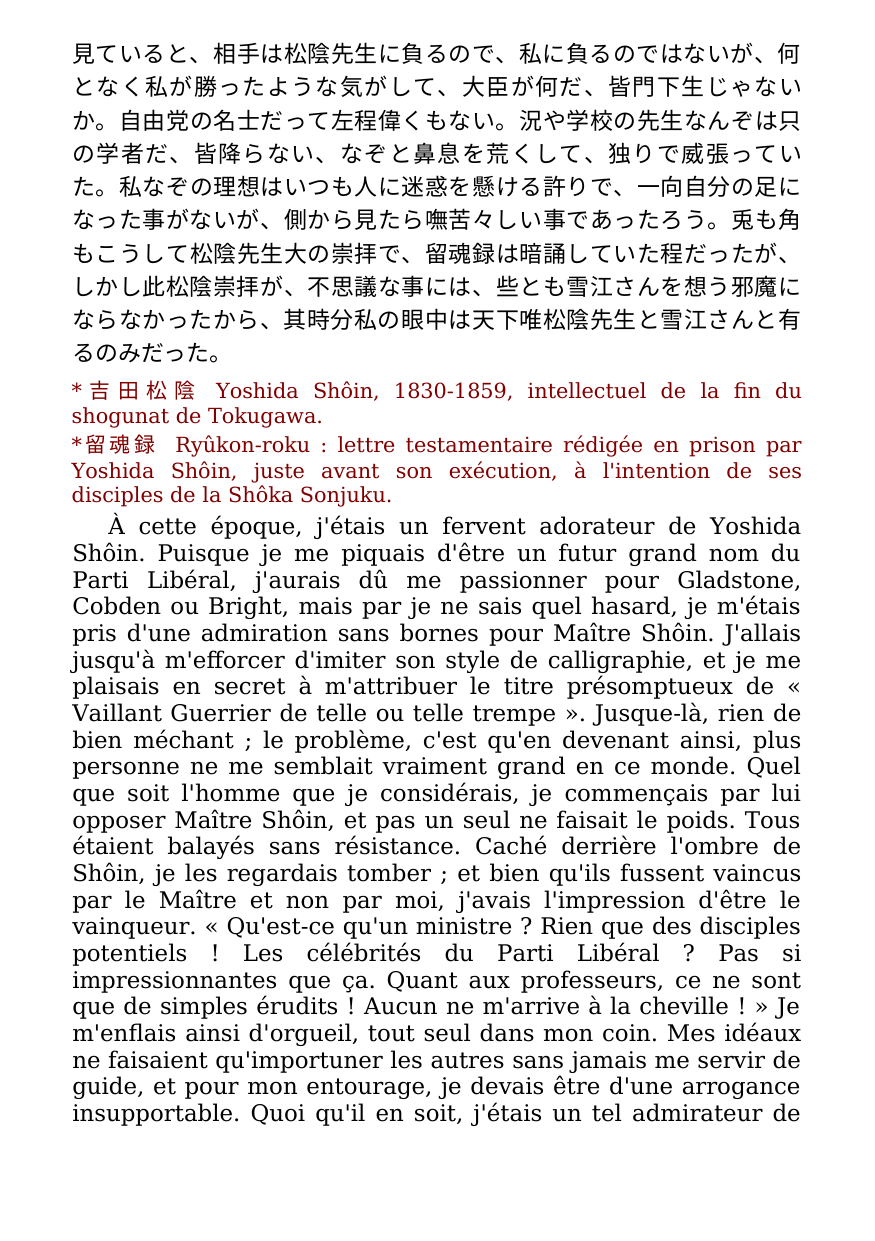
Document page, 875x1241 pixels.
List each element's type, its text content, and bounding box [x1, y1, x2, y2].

text *吉田松陰 Yoshida Shôin, 1830-1859, intellectuel de la fin du shogunat de Tokugawa. [71, 374, 803, 429]
text À cette époque, j'étais un fervent adorateur de Yoshida Shôin. Puisque je me piquais d'être un futur grand nom du Parti Libéral, j'aurais dû me passionner pour Gladstone, Cobden ou Bright, mais par je ne sais quel hasard, je m'étais pris d'une admiration sans bornes pour Maître Shôin. J'allais jusqu'à m'efforcer d'imiter son style de calligraphie, et je me plaisais en secret à m'attribuer le titre présomptueux de « Vaillant Guerrier de telle ou telle trempe ». Jusque-là, rien de bien méchant ; le problème, c'est qu'en devenant ainsi, plus personne ne me semblait vraiment grand en ce monde. Quel que soit l'homme que je considérais, je commençais par lui opposer Maître Shôin, et pas un seul ne faisait le poids. Tous étaient balayés sans résistance. Caché derrière l'ombre de Shôin, je les regardais tomber ; et bien qu'ils fussent vaincus par le Maître et non par moi, j'avais l'impression d'être le vainqueur. « Qu'est-ce qu'un ministre ? Rien que des disciples potentiels ! Les célébrités du Parti Libéral ? Pas si impressionnantes que ça. Quant aux professeurs, ce ne sont que de simples érudits ! Aucun ne m'arrive à la cheville ! » Je m'enflais ainsi d'orgueil, tout seul dans mon coin. Mes idéaux ne faisaient qu'importuner les autres sans jamais me servir de guide, et pour mon entourage, je devais être d'une arrogance insupportable. Quoi qu'il en soit, j'étais un tel admirateur de [72, 513, 802, 1127]
text 見ていると、相手は松陰先生に負るので、私に負るのではないが、何となく私が勝ったような気がして、大臣が何だ、皆門下生じゃないか。自由党の名士だって左程偉くもない。況や学校の先生なんぞは只の学者だ、皆降らない、なぞと鼻息を荒くして、独りで威張っていた。私なぞの理想はいつも人に迷惑を懸ける許りで、一向自分の足になった事がないが、側から見たら嘸苦々しい事であったろう。兎も角もこうして松陰先生大の崇拝で、留魂録は暗誦していた程だったが、しかし此松陰崇拝が、不思議な事には、些とも雪江さんを想う邪魔にならなかったから、其時分私の眼中は天下唯松陰先生と雪江さんと有るのみだった。 [72, 36, 802, 368]
text *留魂録 Ryûkon-roku : lettre testamentaire rédigée en prison par Yoshida Shôin, juste avant son exécution, à l'intention de ses disciples de la Shôka Sonjuku. [71, 429, 803, 507]
